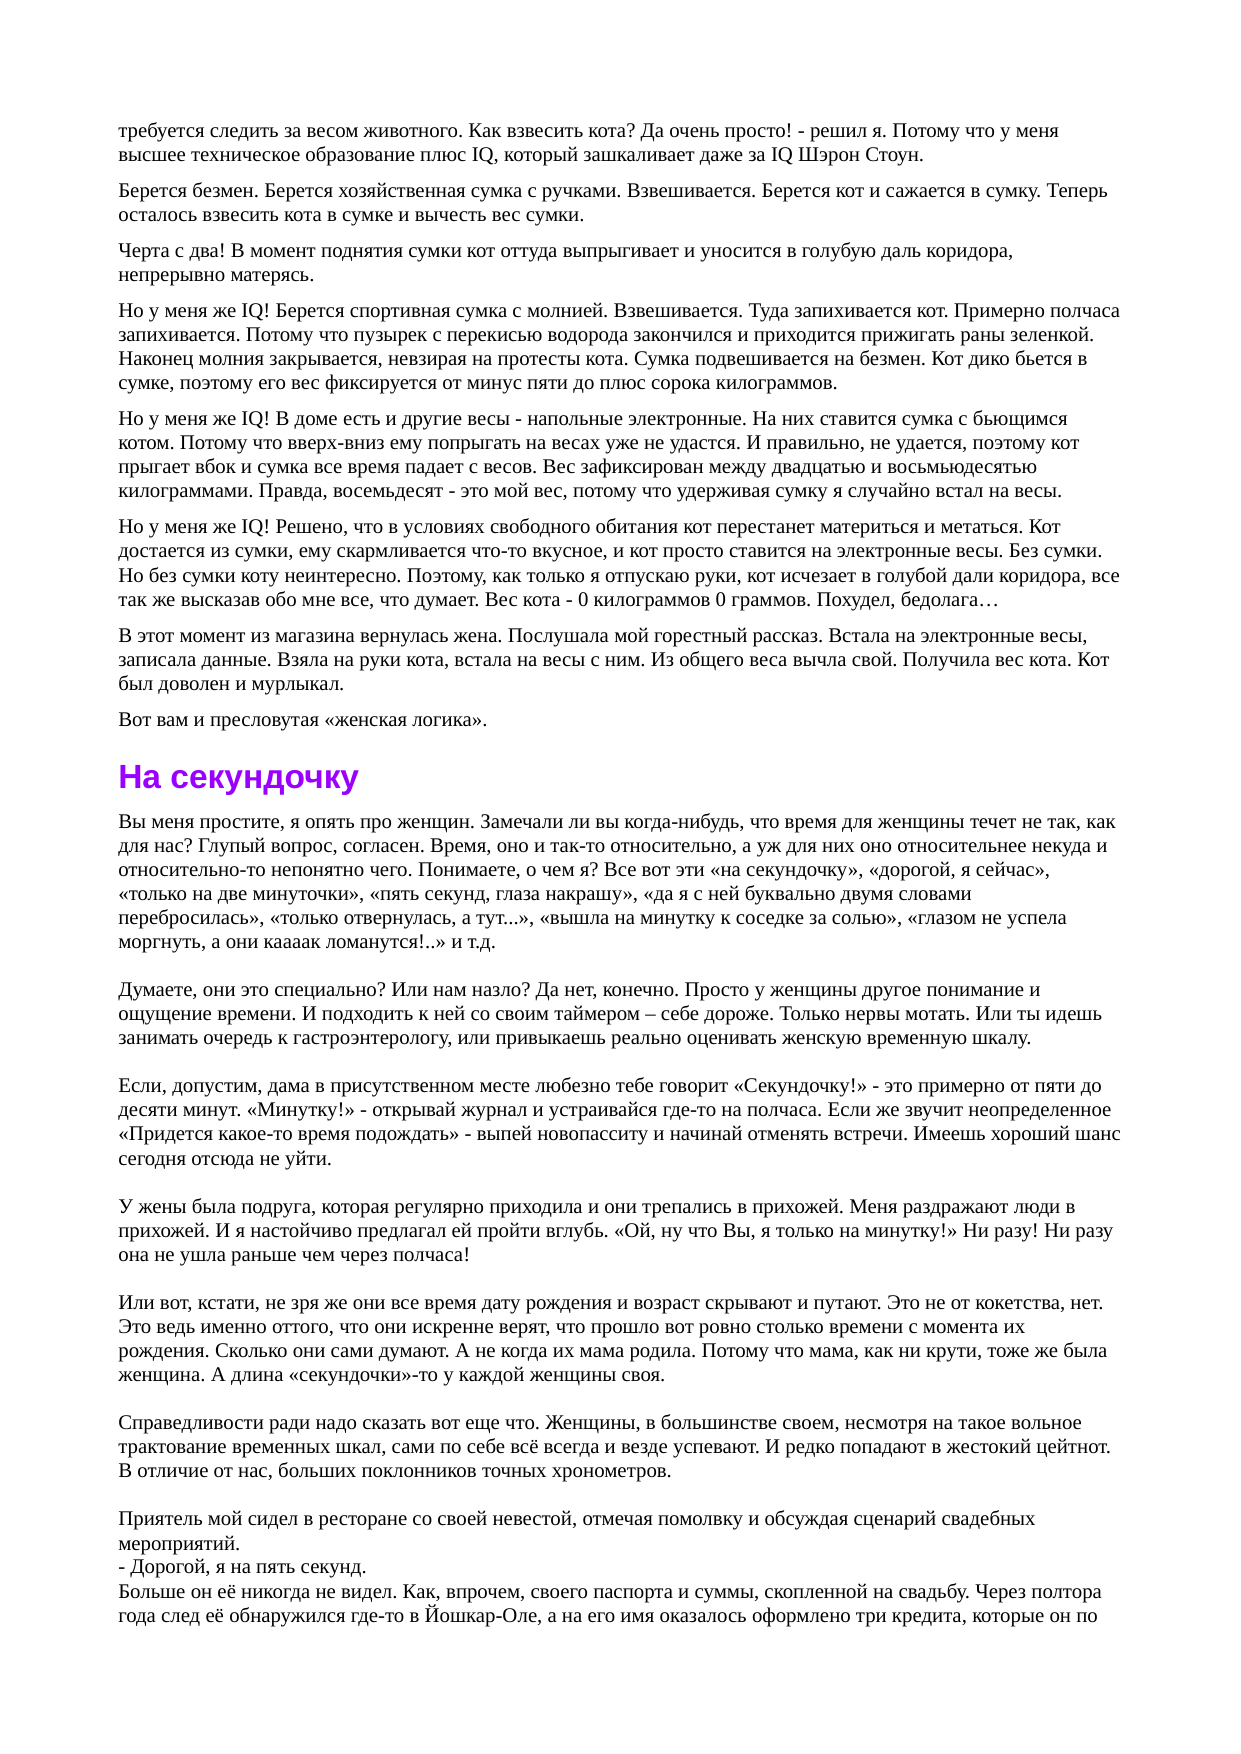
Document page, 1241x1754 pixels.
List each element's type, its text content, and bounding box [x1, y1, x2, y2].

text Черта с два! В момент поднятия сумки кот оттуда выпрыгивает и уносится в голубую даль коридора, непрерывно матерясь. [118, 238, 1122, 286]
text требуется следить за весом животного. Как взвесить кота? Да очень просто! - решил я. Потому что у меня высшее техническое образование плюс IQ, который зашкаливает даже за IQ Шэрон Стоун. [118, 118, 1122, 166]
text Вы меня простите, я опять про женщин. Замечали ли вы когда-нибудь, что время для женщины течет не так, как для нас? Глупый вопрос, согласен. Время, оно и так-то относительно, а уж для них оно относительнее некуда и относительно-то непонятно чего. Понимаете, о чем я? Все вот эти «на секундочку», «дорогой, я сейчас», «только на две минуточки», «пять секунд, глаза накрашу», «да я с ней буквально двумя словами перебросилась», «только отвернулась, а тут...», «вышла на минутку к соседке за солью», «глазом не успела моргнуть, а они каааак ломанутся!..» и т.д. Думаете, они это специально? Или нам назло? Да нет, конечно. Просто у женщины другое понимание и ощущение времени. И подходить к ней со своим таймером – себе дороже. Только нервы мотать. Или ты идешь занимать очередь к гастроэнтерологу, или привыкаешь реально оценивать женскую временную шкалу. Если, допустим, дама в присутственном месте любезно тебе говорит «Секундочку!» - это примерно от пяти до десяти минут. «Минутку!» - открывай журнал и устраивайся где-то на полчаса. Если же звучит неопределенное «Придется какое-то время подождать» - выпей новопасситу и начинай отменять встречи. Имеешь хороший шанс сегодня отсюда не уйти. У жены была подруга, которая регулярно приходила и они трепались в прихожей. Меня раздражают люди в прихожей. И я настойчиво предлагал ей пройти вглубь. «Ой, ну что Вы, я только на минутку!» Ни разу! Ни разу она не ушла раньше чем через полчаса! Или вот, кстати, не зря же они все время дату рождения и возраст скрывают и путают. Это не от кокетства, нет. Это ведь именно оттого, что они искренне верят, что прошло вот ровно столько времени с момента их рождения. Сколько они сами думают. А не когда их мама родила. Потому что мама, как ни крути, тоже же была женщина. А длина «секундочки»-то у каждой женщины своя. Справедливости ради надо сказать вот еще что. Женщины, в большинстве своем, несмотря на такое вольное трактование временных шкал, сами по себе всё всегда и везде успевают. И редко попадают в жестокий цейтнот. В отличие от нас, больших поклонников точных хронометров. Приятель мой сидел в ресторане со своей невестой, отмечая помолвку и обсуждая сценарий свадебных мероприятий. - Дорогой, я на пять секунд. Больше он её никогда не видел. Как, впрочем, своего паспорта и суммы, скопленной на свадьбу. Через полтора года след её обнаружился где-то в Йошкар-Оле, а на его имя оказалось оформлено три кредита, которые он по [118, 808, 1122, 1627]
subtitle На секундочку [118, 757, 1122, 796]
text В этот момент из магазина вернулась жена. Послушала мой горестный рассказ. Встала на электронные весы, записала данные. Взяла на руки кота, встала на весы с ним. Из общего веса вычла свой. Получила вес кота. Кот был доволен и мурлыкал. [118, 622, 1122, 695]
text Но у меня же IQ! Берется спортивная сумка с молнией. Взвешивается. Туда запихивается кот. Примерно полчаса запихивается. Потому что пузырек с перекисью водорода закончился и приходится прижигать раны зеленкой. Наконец молния закрывается, невзирая на протесты кота. Сумка подвешивается на безмен. Кот дико бьется в сумке, поэтому его вес фиксируется от минус пяти до плюс сорока килограммов. [118, 298, 1122, 394]
text Но у меня же IQ! В доме есть и другие весы - напольные электронные. На них ставится сумка с бьющимся котом. Потому что вверх-вниз ему попрыгать на весах уже не удастся. И правильно, не удается, поэтому кот прыгает вбок и сумка все время падает с весов. Вес зафиксирован между двадцатью и восьмьюдесятью килограммами. Правда, восемьдесят - это мой вес, потому что удерживая сумку я случайно встал на весы. [118, 406, 1122, 502]
text Но у меня же IQ! Решено, что в условиях свободного обитания кот перестанет материться и метаться. Кот достается из сумки, ему скармливается что-то вкусное, и кот просто ставится на электронные весы. Без сумки. Но без сумки коту неинтересно. Поэтому, как только я отпускаю руки, кот исчезает в голубой дали коридора, все так же высказав обо мне все, что думает. Вес кота - 0 килограммов 0 граммов. Похудел, бедолага… [118, 514, 1122, 611]
text Вот вам и пресловутая «женская логика». [118, 707, 1122, 731]
text Берется безмен. Берется хозяйственная сумка с ручками. Взвешивается. Берется кот и сажается в сумку. Теперь осталось взвесить кота в сумке и вычесть вес сумки. [118, 178, 1122, 226]
